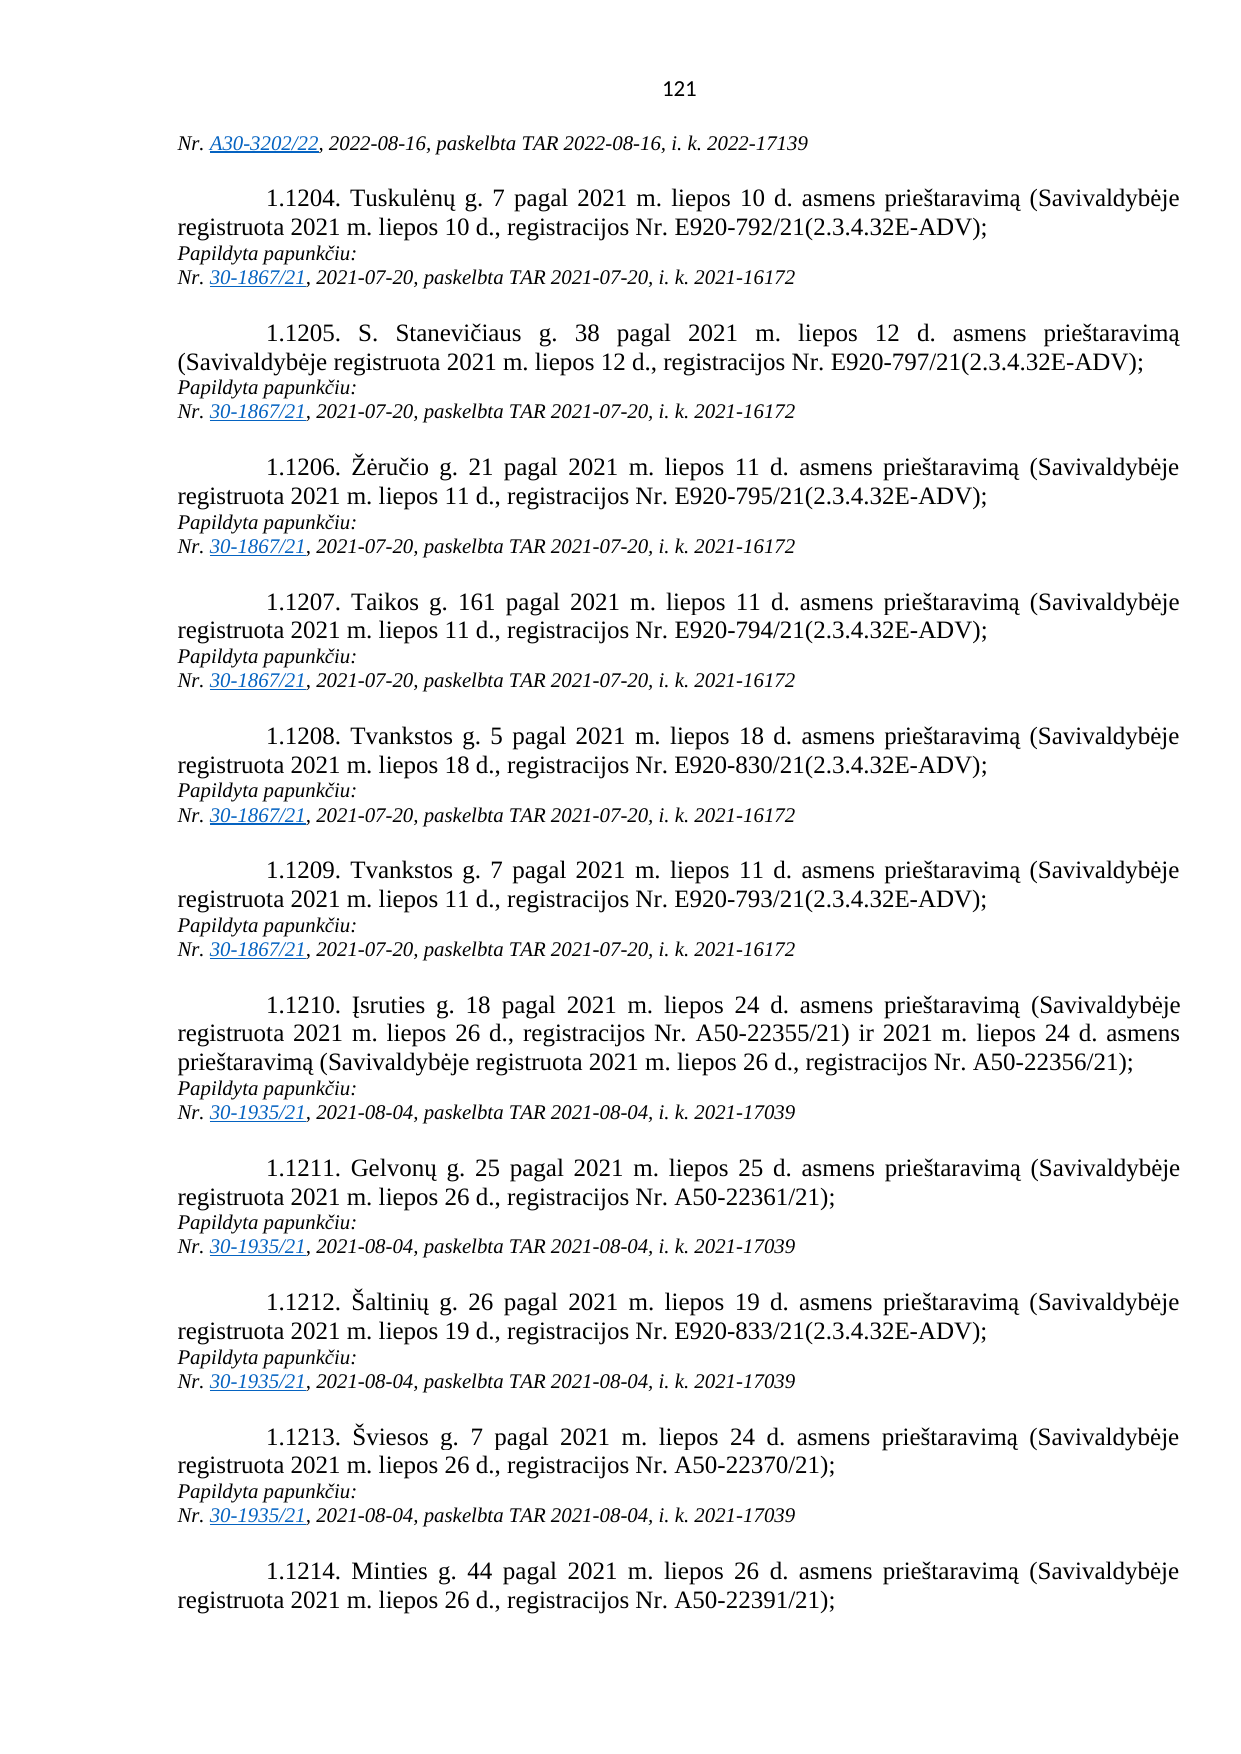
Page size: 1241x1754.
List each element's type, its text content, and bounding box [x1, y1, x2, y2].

text 1.1214. Minties g. 44 pagal 2021 m. liepos 26 d. asmens prieštaravimą (Savivaldybėje registruota 2021 m. liepos 26 d., registracijos Nr. A50-22391/21); [177, 1556, 1181, 1613]
text Papildyta papunkčiu: [177, 778, 1181, 802]
text Nr. 30-1867/21, 2021-07-20, paskelbta TAR 2021-07-20, i. k. 2021-16172 [177, 802, 1181, 827]
text Papildyta papunkčiu: [177, 1345, 1181, 1369]
text 1.1208. Tvankstos g. 5 pagal 2021 m. liepos 18 d. asmens prieštaravimą (Savivaldybėje registruota 2021 m. liepos 18 d., registracijos Nr. E920-830/21(2.3.4.32E-ADV); [177, 721, 1181, 778]
text Papildyta papunkčiu: [177, 375, 1181, 399]
text 1.1213. Šviesos g. 7 pagal 2021 m. liepos 24 d. asmens prieštaravimą (Savivaldybėje registruota 2021 m. liepos 26 d., registracijos Nr. A50-22370/21); [177, 1422, 1181, 1479]
text Papildyta papunkčiu: [177, 913, 1181, 937]
text 1.1205. S. Stanevičiaus g. 38 pagal 2021 m. liepos 12 d. asmens prieštaravimą (Savivaldybėje registruota 2021 m. liepos 12 d., registracijos Nr. E920-797/21(2.3.4.32E-ADV); [177, 318, 1181, 375]
text Nr. 30-1867/21, 2021-07-20, paskelbta TAR 2021-07-20, i. k. 2021-16172 [177, 399, 1181, 423]
text 1.1212. Šaltinių g. 26 pagal 2021 m. liepos 19 d. asmens prieštaravimą (Savivaldybėje registruota 2021 m. liepos 19 d., registracijos Nr. E920-833/21(2.3.4.32E-ADV); [177, 1287, 1181, 1345]
text Nr. 30-1935/21, 2021-08-04, paskelbta TAR 2021-08-04, i. k. 2021-17039 [177, 1234, 1181, 1258]
text Papildyta papunkčiu: [177, 1210, 1181, 1234]
text Papildyta papunkčiu: [177, 510, 1181, 534]
text 1.1206. Žėručio g. 21 pagal 2021 m. liepos 11 d. asmens prieštaravimą (Savivaldybėje registruota 2021 m. liepos 11 d., registracijos Nr. E920-795/21(2.3.4.32E-ADV); [177, 452, 1181, 510]
text 1.1211. Gelvonų g. 25 pagal 2021 m. liepos 25 d. asmens prieštaravimą (Savivaldybėje registruota 2021 m. liepos 26 d., registracijos Nr. A50-22361/21); [177, 1153, 1181, 1210]
text Nr. A30-3202/22, 2022-08-16, paskelbta TAR 2022-08-16, i. k. 2022-17139 [177, 131, 1181, 155]
text Nr. 30-1867/21, 2021-07-20, paskelbta TAR 2021-07-20, i. k. 2021-16172 [177, 534, 1181, 558]
text Papildyta papunkčiu: [177, 1076, 1181, 1100]
text Nr. 30-1867/21, 2021-07-20, paskelbta TAR 2021-07-20, i. k. 2021-16172 [177, 668, 1181, 692]
text 1.1209. Tvankstos g. 7 pagal 2021 m. liepos 11 d. asmens prieštaravimą (Savivaldybėje registruota 2021 m. liepos 11 d., registracijos Nr. E920-793/21(2.3.4.32E-ADV); [177, 855, 1181, 913]
text Nr. 30-1935/21, 2021-08-04, paskelbta TAR 2021-08-04, i. k. 2021-17039 [177, 1100, 1181, 1124]
text 1.1204. Tuskulėnų g. 7 pagal 2021 m. liepos 10 d. asmens prieštaravimą (Savivaldybėje registruota 2021 m. liepos 10 d., registracijos Nr. E920-792/21(2.3.4.32E-ADV); [177, 183, 1181, 241]
text 1.1210. Įsruties g. 18 pagal 2021 m. liepos 24 d. asmens prieštaravimą (Savivaldybėje registruota 2021 m. liepos 26 d., registracijos Nr. A50-22355/21) ir 2021 m. liepos 24 d. asmens prieštaravimą (Savivaldybėje registruota 2021 m. liepos 26 d., registracijos Nr. A50-22356/21); [177, 990, 1181, 1076]
text 1.1207. Taikos g. 161 pagal 2021 m. liepos 11 d. asmens prieštaravimą (Savivaldybėje registruota 2021 m. liepos 11 d., registracijos Nr. E920-794/21(2.3.4.32E-ADV); [177, 587, 1181, 644]
text Nr. 30-1935/21, 2021-08-04, paskelbta TAR 2021-08-04, i. k. 2021-17039 [177, 1369, 1181, 1393]
text Papildyta papunkčiu: [177, 1479, 1181, 1503]
text Nr. 30-1867/21, 2021-07-20, paskelbta TAR 2021-07-20, i. k. 2021-16172 [177, 937, 1181, 961]
text Papildyta papunkčiu: [177, 241, 1181, 265]
text Nr. 30-1867/21, 2021-07-20, paskelbta TAR 2021-07-20, i. k. 2021-16172 [177, 265, 1181, 289]
text Papildyta papunkčiu: [177, 644, 1181, 668]
text Nr. 30-1935/21, 2021-08-04, paskelbta TAR 2021-08-04, i. k. 2021-17039 [177, 1503, 1181, 1527]
